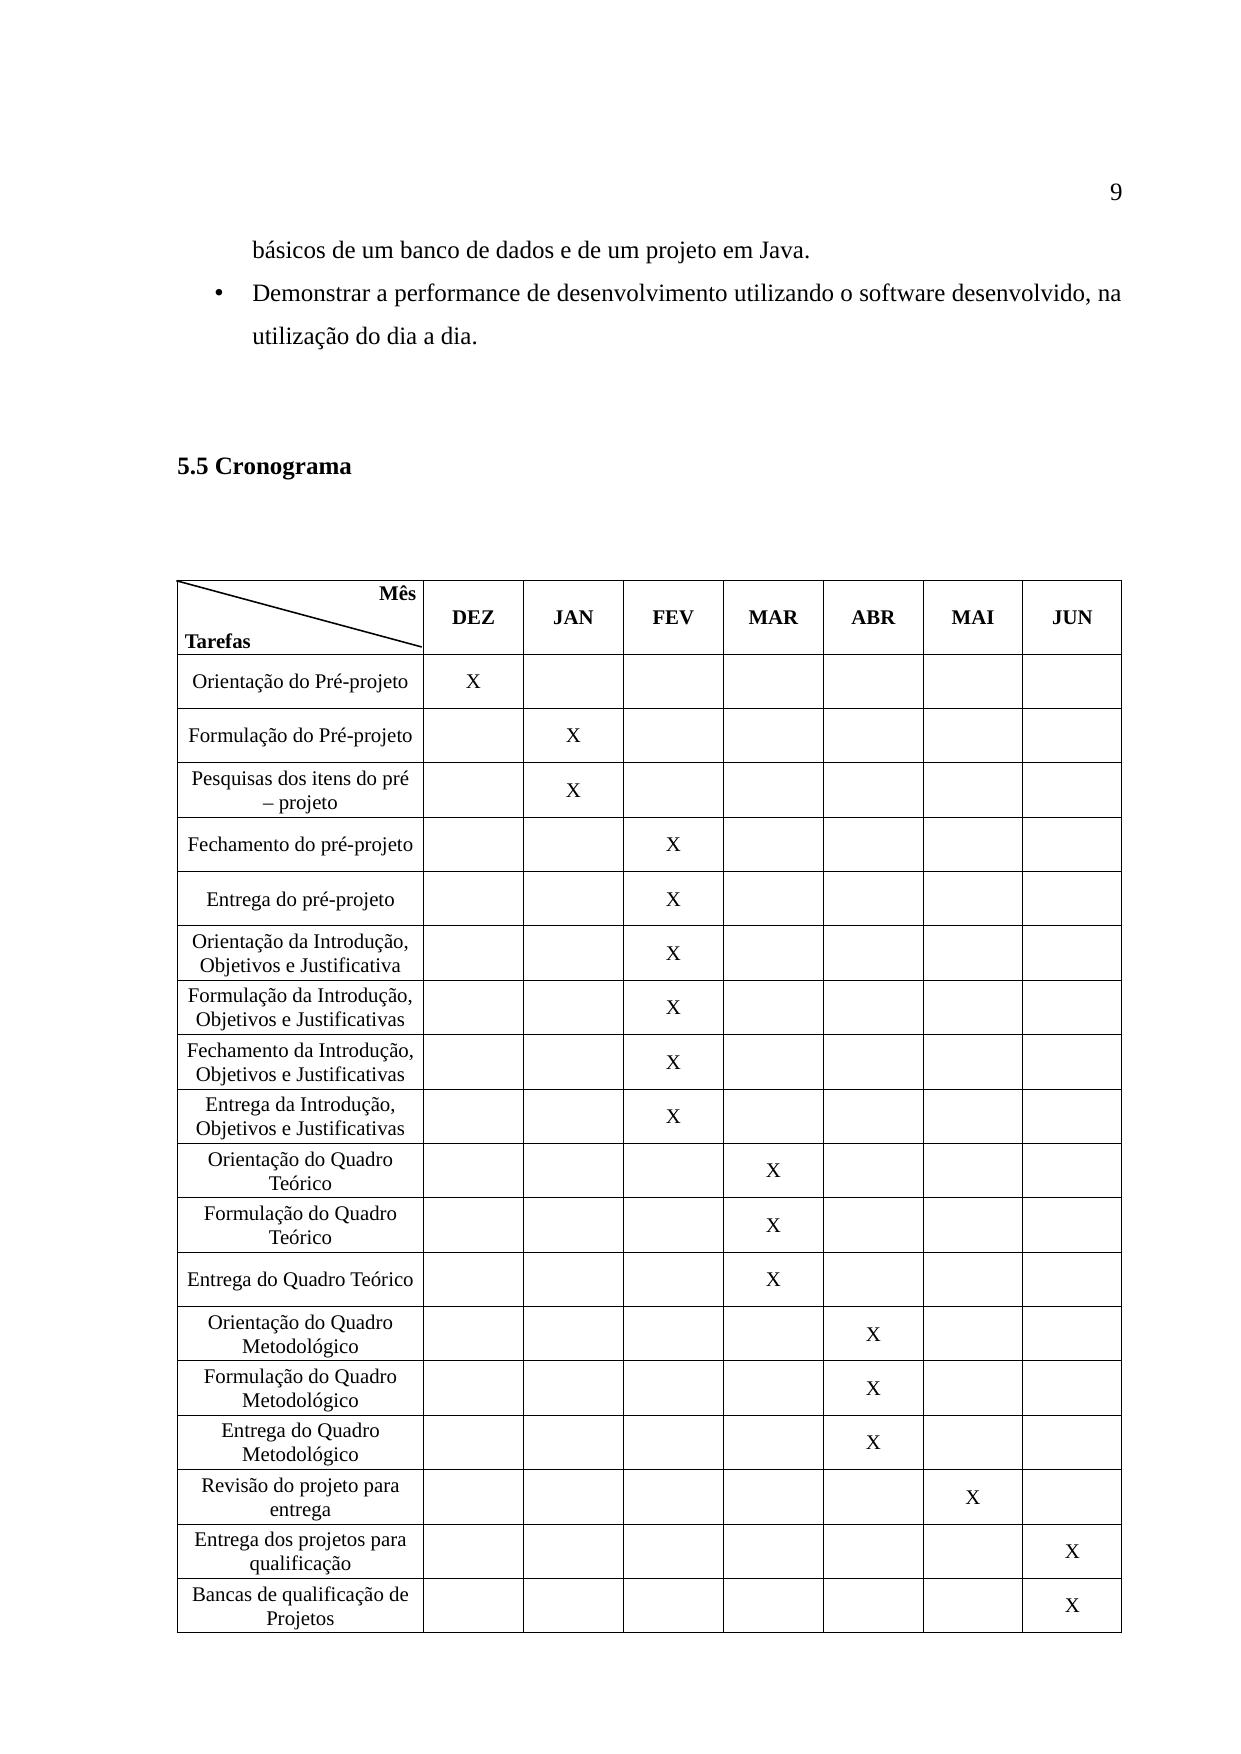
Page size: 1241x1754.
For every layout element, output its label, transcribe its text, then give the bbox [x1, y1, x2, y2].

table_cell [724, 1470, 823, 1523]
table_cell [624, 1198, 723, 1252]
table_header Mês Tarefas [178, 581, 423, 653]
table_cell [824, 1253, 923, 1306]
table_cell Formulação do Pré-projeto [178, 709, 423, 762]
table_cell [724, 655, 823, 708]
table_cell [524, 1090, 623, 1143]
table_cell X [624, 1090, 723, 1143]
table_cell X [624, 872, 723, 925]
table_cell [524, 1525, 623, 1578]
table_cell [824, 1470, 923, 1523]
table_cell Orientação do Quadro Teórico [178, 1144, 423, 1197]
table_cell [624, 1307, 723, 1360]
table_cell [424, 1307, 523, 1360]
table_cell X [624, 1035, 723, 1088]
table_cell X [624, 818, 723, 871]
table_cell [424, 926, 523, 980]
table_cell [1023, 1361, 1121, 1415]
table_cell [1023, 981, 1121, 1034]
table_cell [424, 1035, 523, 1088]
table_cell [924, 763, 1022, 817]
table_cell [624, 1253, 723, 1306]
table_cell [724, 1035, 823, 1088]
table_cell X [624, 981, 723, 1034]
table_cell [724, 709, 823, 762]
table_cell [924, 1307, 1022, 1360]
table_cell [1023, 926, 1121, 980]
table_cell [1023, 1144, 1121, 1197]
table_cell [924, 709, 1022, 762]
table_cell [924, 981, 1022, 1034]
text 5.5 Cronograma [177, 451, 1122, 479]
table_cell X [724, 1253, 823, 1306]
table_cell [424, 981, 523, 1034]
table_cell [524, 1579, 623, 1632]
table_cell Fechamento da Introdução, Objetivos e Justificativas [178, 1035, 423, 1088]
table_cell [524, 1144, 623, 1197]
table_cell [724, 1525, 823, 1578]
table_cell X [1023, 1579, 1121, 1632]
table_cell [1023, 818, 1121, 871]
table_cell [1023, 1253, 1121, 1306]
list básicos de um banco de dados e de um projeto em Java. [214, 235, 1122, 264]
table_header JUN [1023, 581, 1121, 653]
table_cell Entrega do pré-projeto [178, 872, 423, 925]
table_cell [824, 655, 923, 708]
table_cell [524, 1253, 623, 1306]
table_cell [524, 1470, 623, 1523]
table_cell [724, 1361, 823, 1415]
table_cell [424, 818, 523, 871]
table_cell [1023, 1035, 1121, 1088]
table_header ABR [824, 581, 923, 653]
table_cell [524, 818, 623, 871]
table_cell [424, 872, 523, 925]
table_cell Formulação do Quadro Teórico [178, 1198, 423, 1252]
table_cell [624, 709, 723, 762]
table_cell Formulação do Quadro Metodológico [178, 1361, 423, 1415]
table_cell Entrega da Introdução, Objetivos e Justificativas [178, 1090, 423, 1143]
table_cell X [724, 1144, 823, 1197]
table_cell [424, 1253, 523, 1306]
table_cell [824, 1198, 923, 1252]
table_cell [824, 1090, 923, 1143]
table_cell [924, 1253, 1022, 1306]
table_header JAN [524, 581, 623, 653]
table_cell [924, 818, 1022, 871]
table_cell [724, 1416, 823, 1469]
table_cell [624, 1144, 723, 1197]
table_cell [424, 709, 523, 762]
table_cell [924, 926, 1022, 980]
table_cell [1023, 872, 1121, 925]
table_cell [724, 926, 823, 980]
table_cell Formulação da Introdução, Objetivos e Justificativas [178, 981, 423, 1034]
table_cell Fechamento do pré-projeto [178, 818, 423, 871]
table_cell [424, 1470, 523, 1523]
table_cell [1023, 1090, 1121, 1143]
table_cell [824, 872, 923, 925]
table_cell [424, 763, 523, 817]
table_cell [1023, 1470, 1121, 1523]
table_cell [1023, 763, 1121, 817]
table_cell [724, 1579, 823, 1632]
table_cell Entrega do Quadro Metodológico [178, 1416, 423, 1469]
table_cell [424, 1144, 523, 1197]
table_cell X [724, 1198, 823, 1252]
table_cell [524, 1307, 623, 1360]
table_cell X [524, 709, 623, 762]
table_cell [924, 1579, 1022, 1632]
table_cell [624, 1470, 723, 1523]
table_cell Orientação do Pré-projeto [178, 655, 423, 708]
list Demonstrar a performance de desenvolvimento utilizando o software desenvolvido, na utilização do dia a dia. [214, 278, 1122, 350]
table_cell [824, 1579, 923, 1632]
table_cell [724, 981, 823, 1034]
table_cell X [824, 1307, 923, 1360]
table_cell [524, 926, 623, 980]
table_header MAI [924, 581, 1022, 653]
table_cell [824, 709, 923, 762]
table_cell [924, 655, 1022, 708]
table_cell [824, 926, 923, 980]
table_cell Pesquisas dos itens do pré – projeto [178, 763, 423, 817]
table_cell [624, 655, 723, 708]
table_cell [724, 1090, 823, 1143]
table_cell [1023, 1416, 1121, 1469]
table_cell [1023, 655, 1121, 708]
table_cell [424, 1361, 523, 1415]
table_cell [624, 1525, 723, 1578]
table_cell [524, 981, 623, 1034]
table_cell [924, 1525, 1022, 1578]
table_cell [624, 1416, 723, 1469]
table_cell [624, 1579, 723, 1632]
table_cell [824, 1525, 923, 1578]
table_cell Revisão do projeto para entrega [178, 1470, 423, 1523]
table_cell [424, 1090, 523, 1143]
table_header DEZ [424, 581, 523, 653]
table_cell [524, 872, 623, 925]
table_cell [824, 981, 923, 1034]
table_cell X [1023, 1525, 1121, 1578]
table_cell [524, 1416, 623, 1469]
table_cell X [824, 1416, 923, 1469]
table_header MAR [724, 581, 823, 653]
table_cell [924, 1198, 1022, 1252]
table_cell Entrega do Quadro Teórico [178, 1253, 423, 1306]
table_cell [624, 1361, 723, 1415]
table_cell [524, 1361, 623, 1415]
table_cell Bancas de qualificação de Projetos [178, 1579, 423, 1632]
table_cell [924, 1090, 1022, 1143]
table_cell [424, 1525, 523, 1578]
table_cell [724, 818, 823, 871]
table_cell [824, 1144, 923, 1197]
table_cell [424, 1416, 523, 1469]
table_cell [824, 1035, 923, 1088]
table_cell X [824, 1361, 923, 1415]
table_cell [924, 1416, 1022, 1469]
table_cell [924, 1144, 1022, 1197]
table_cell [724, 872, 823, 925]
table_cell [724, 1307, 823, 1360]
table_cell [424, 1579, 523, 1632]
table_cell [524, 1035, 623, 1088]
table_cell X [624, 926, 723, 980]
table_cell [524, 1198, 623, 1252]
table_cell Orientação do Quadro Metodológico [178, 1307, 423, 1360]
table_cell [624, 763, 723, 817]
table_cell [924, 1035, 1022, 1088]
table_cell [924, 1361, 1022, 1415]
table_header FEV [624, 581, 723, 653]
table_cell [724, 763, 823, 817]
table_cell X [524, 763, 623, 817]
table_cell Orientação da Introdução, Objetivos e Justificativa [178, 926, 423, 980]
table_cell [1023, 1198, 1121, 1252]
table_cell X [424, 655, 523, 708]
table_cell [524, 655, 623, 708]
table_cell [824, 763, 923, 817]
table_cell [424, 1198, 523, 1252]
table_cell X [924, 1470, 1022, 1523]
table_cell Entrega dos projetos para qualificação [178, 1525, 423, 1578]
table_cell [1023, 1307, 1121, 1360]
table_cell [924, 872, 1022, 925]
table_cell [1023, 709, 1121, 762]
table_cell [824, 818, 923, 871]
